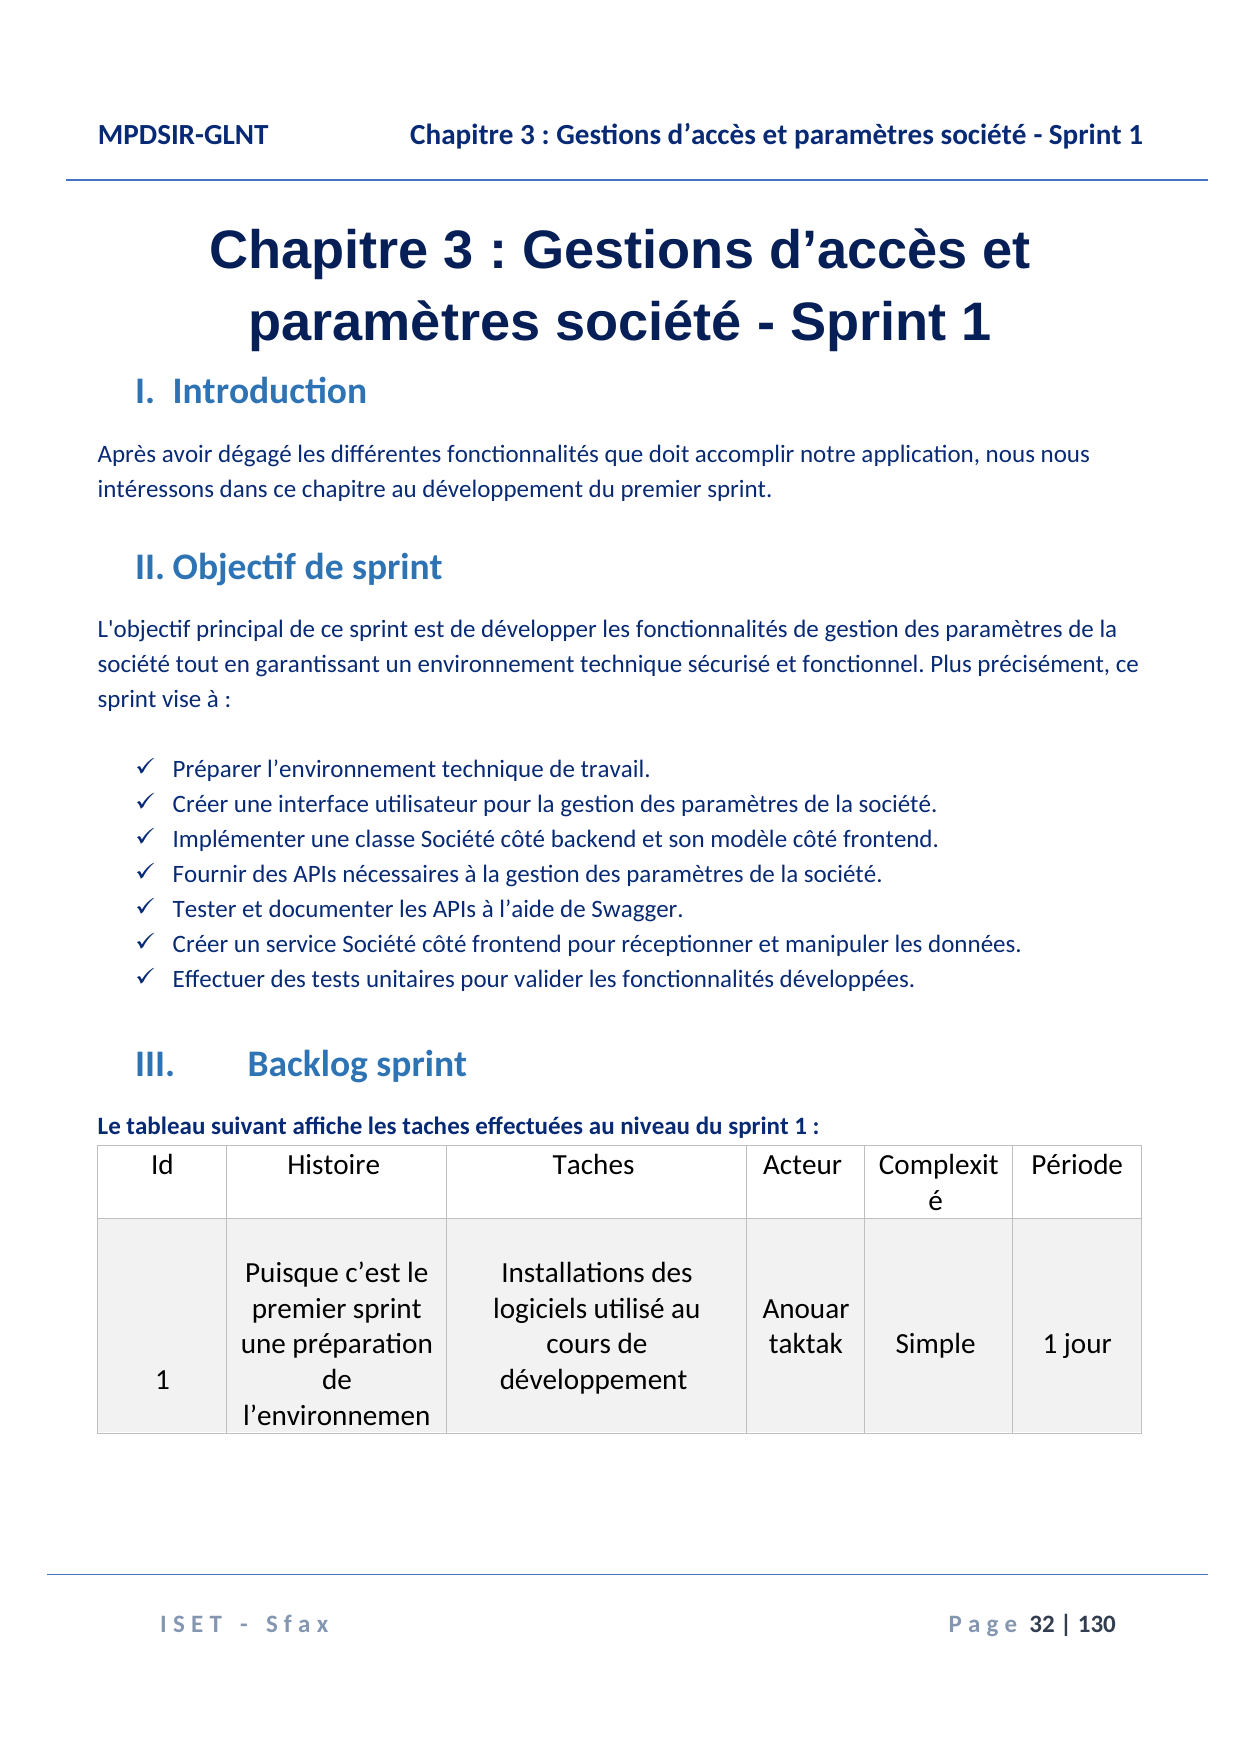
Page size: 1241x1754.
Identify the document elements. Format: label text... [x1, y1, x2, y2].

table_header Période [1013, 1146, 1141, 1218]
subtitle Backlog sprint [135, 1039, 1143, 1085]
subtitle Introduction [135, 367, 1143, 413]
table_header Taches [447, 1146, 746, 1218]
subtitle Chapitre 3 : Gestions d’accès et paramètres société - Sprint 1 [97, 217, 1143, 351]
table_header Id [98, 1146, 226, 1218]
list Créer un service Société côté frontend pour réceptionner et manipuler les données. [135, 928, 1143, 959]
table_cell 1 [98, 1219, 226, 1432]
list Effectuer des tests unitaires pour valider les fonctionnalités développées. [135, 963, 1143, 994]
list Préparer l’environnement technique de travail. [135, 753, 1143, 784]
list Fournir des APIs nécessaires à la gestion des paramètres de la société. [135, 858, 1143, 889]
table_cell Puisque c’est le premier sprint une préparation de l’environnemen [227, 1219, 446, 1432]
text Le tableau suivant affiche les taches effectuées au niveau du sprint 1 : [97, 1110, 1143, 1141]
text Après avoir dégagé les différentes fonctionnalités que doit accomplir notre application, nous nous intéressons dans ce chapitre au développement du premier sprint. [97, 438, 1143, 503]
table_header Complexité [865, 1146, 1012, 1218]
table_cell Installations des logiciels utilisé au cours de développement [447, 1219, 746, 1432]
subtitle Objectif de sprint [135, 543, 1143, 588]
table_header Histoire [227, 1146, 446, 1218]
list Tester et documenter les APIs à l’aide de Swagger. [135, 893, 1143, 924]
table_header Acteur [747, 1146, 864, 1218]
list Implémenter une classe Société côté backend et son modèle côté frontend. [135, 823, 1143, 854]
table_cell Simple [865, 1219, 1012, 1432]
text L'objectif principal de ce sprint est de développer les fonctionnalités de gestion des paramètres de la société tout en garantissant un environnement technique sécurisé et fonctionnel. Plus précisément, ce sprint vise à : [97, 613, 1143, 714]
table_cell 1 jour [1013, 1219, 1141, 1432]
list Créer une interface utilisateur pour la gestion des paramètres de la société. [135, 788, 1143, 819]
table_cell Anouar taktak [747, 1219, 864, 1432]
